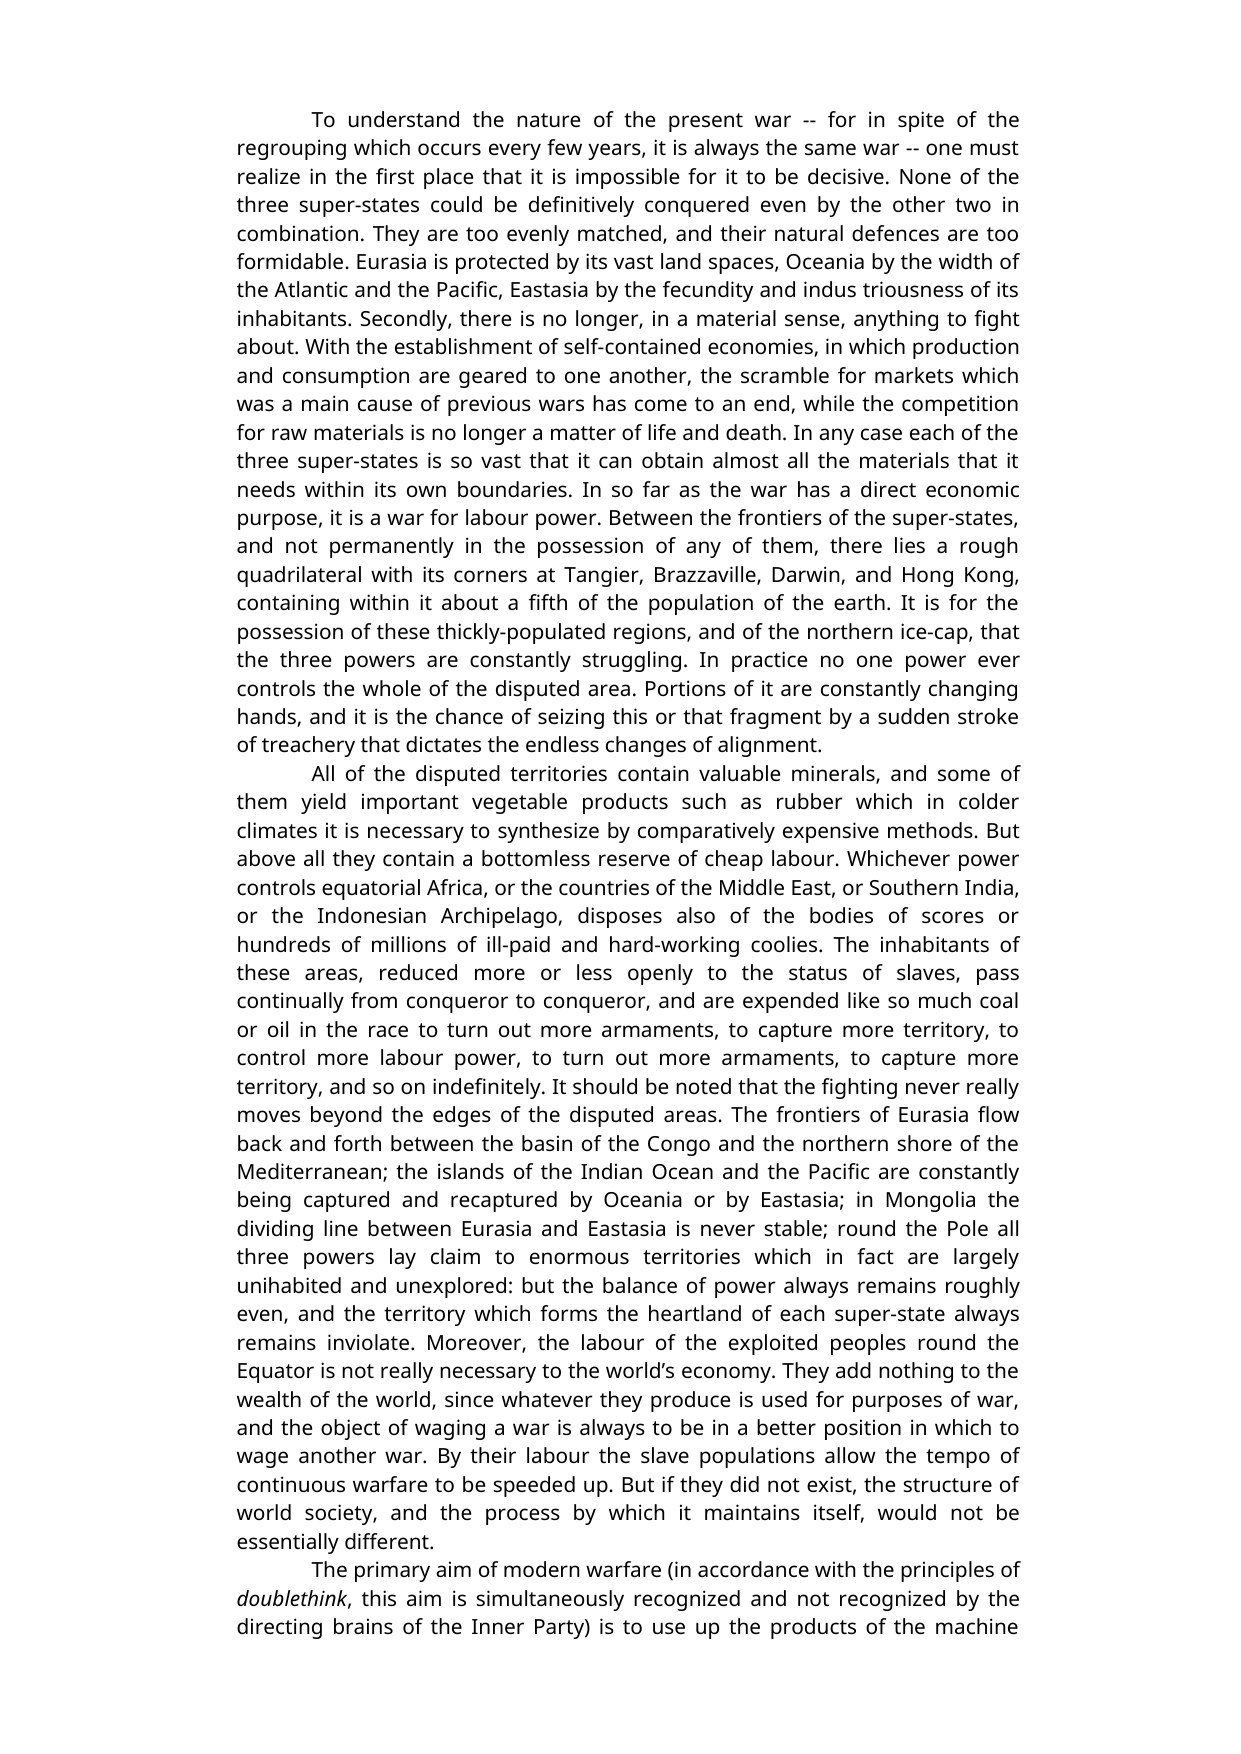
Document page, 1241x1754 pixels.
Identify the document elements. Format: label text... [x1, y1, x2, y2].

text The primary aim of modern warfare (in accordance with the principles of doublethink, this aim is simultaneously recognized and not recognized by the directing brains of the Inner Party) is to use up the products of the machine [236, 1555, 1021, 1641]
text All of the disputed territories contain valuable minerals, and some of them yield important vegetable products such as rubber which in colder climates it is necessary to synthesize by comparatively expensive methods. But above all they contain a bottomless reserve of cheap labour. Whichever power controls equatorial Africa, or the countries of the Middle East, or Southern India, or the Indonesian Archipelago, disposes also of the bodies of scores or hundreds of millions of ill-paid and hard-working coolies. The inhabitants of these areas, reduced more or less openly to the status of slaves, pass continually from conqueror to conqueror, and are expended like so much coal or oil in the race to turn out more armaments, to capture more territory, to control more labour power, to turn out more armaments, to capture more territory, and so on indefinitely. It should be noted that the fighting never really moves beyond the edges of the disputed areas. The frontiers of Eurasia flow back and forth between the basin of the Congo and the northern shore of the Mediterranean; the islands of the Indian Ocean and the Pacific are constantly being captured and recaptured by Oceania or by Eastasia; in Mongolia the dividing line between Eurasia and Eastasia is never stable; round the Pole all three powers lay claim to enormous territories which in fact are largely unihabited and unexplored: but the balance of power always remains roughly even, and the territory which forms the heartland of each super-state always remains inviolate. Moreover, the labour of the exploited peoples round the Equator is not really necessary to the world’s economy. They add nothing to the wealth of the world, since whatever they produce is used for purposes of war, and the object of waging a war is always to be in a better position in which to wage another war. By their labour the slave populations allow the tempo of continuous warfare to be speeded up. But if they did not exist, the structure of world society, and the process by which it maintains itself, would not be essentially different. [236, 759, 1021, 1555]
text To understand the nature of the present war -- for in spite of the regrouping which occurs every few years, it is always the same war -- one must realize in the first place that it is impossible for it to be decisive. None of the three super-states could be definitively conquered even by the other two in combination. They are too evenly matched, and their natural defences are too formidable. Eurasia is protected by its vast land spaces, Oceania by the width of the Atlantic and the Pacific, Eastasia by the fecundity and indus triousness of its inhabitants. Secondly, there is no longer, in a material sense, anything to fight about. With the establishment of self-contained economies, in which production and consumption are geared to one another, the scramble for markets which was a main cause of previous wars has come to an end, while the competition for raw materials is no longer a matter of life and death. In any case each of the three super-states is so vast that it can obtain almost all the materials that it needs within its own boundaries. In so far as the war has a direct economic purpose, it is a war for labour power. Between the frontiers of the super-states, and not permanently in the possession of any of them, there lies a rough quadrilateral with its corners at Tangier, Brazzaville, Darwin, and Hong Kong, containing within it about a fifth of the population of the earth. It is for the possession of these thickly-populated regions, and of the northern ice-cap, that the three powers are constantly struggling. In practice no one power ever controls the whole of the disputed area. Portions of it are constantly changing hands, and it is the chance of seizing this or that fragment by a sudden stroke of treachery that dictates the endless changes of alignment. [236, 105, 1021, 759]
